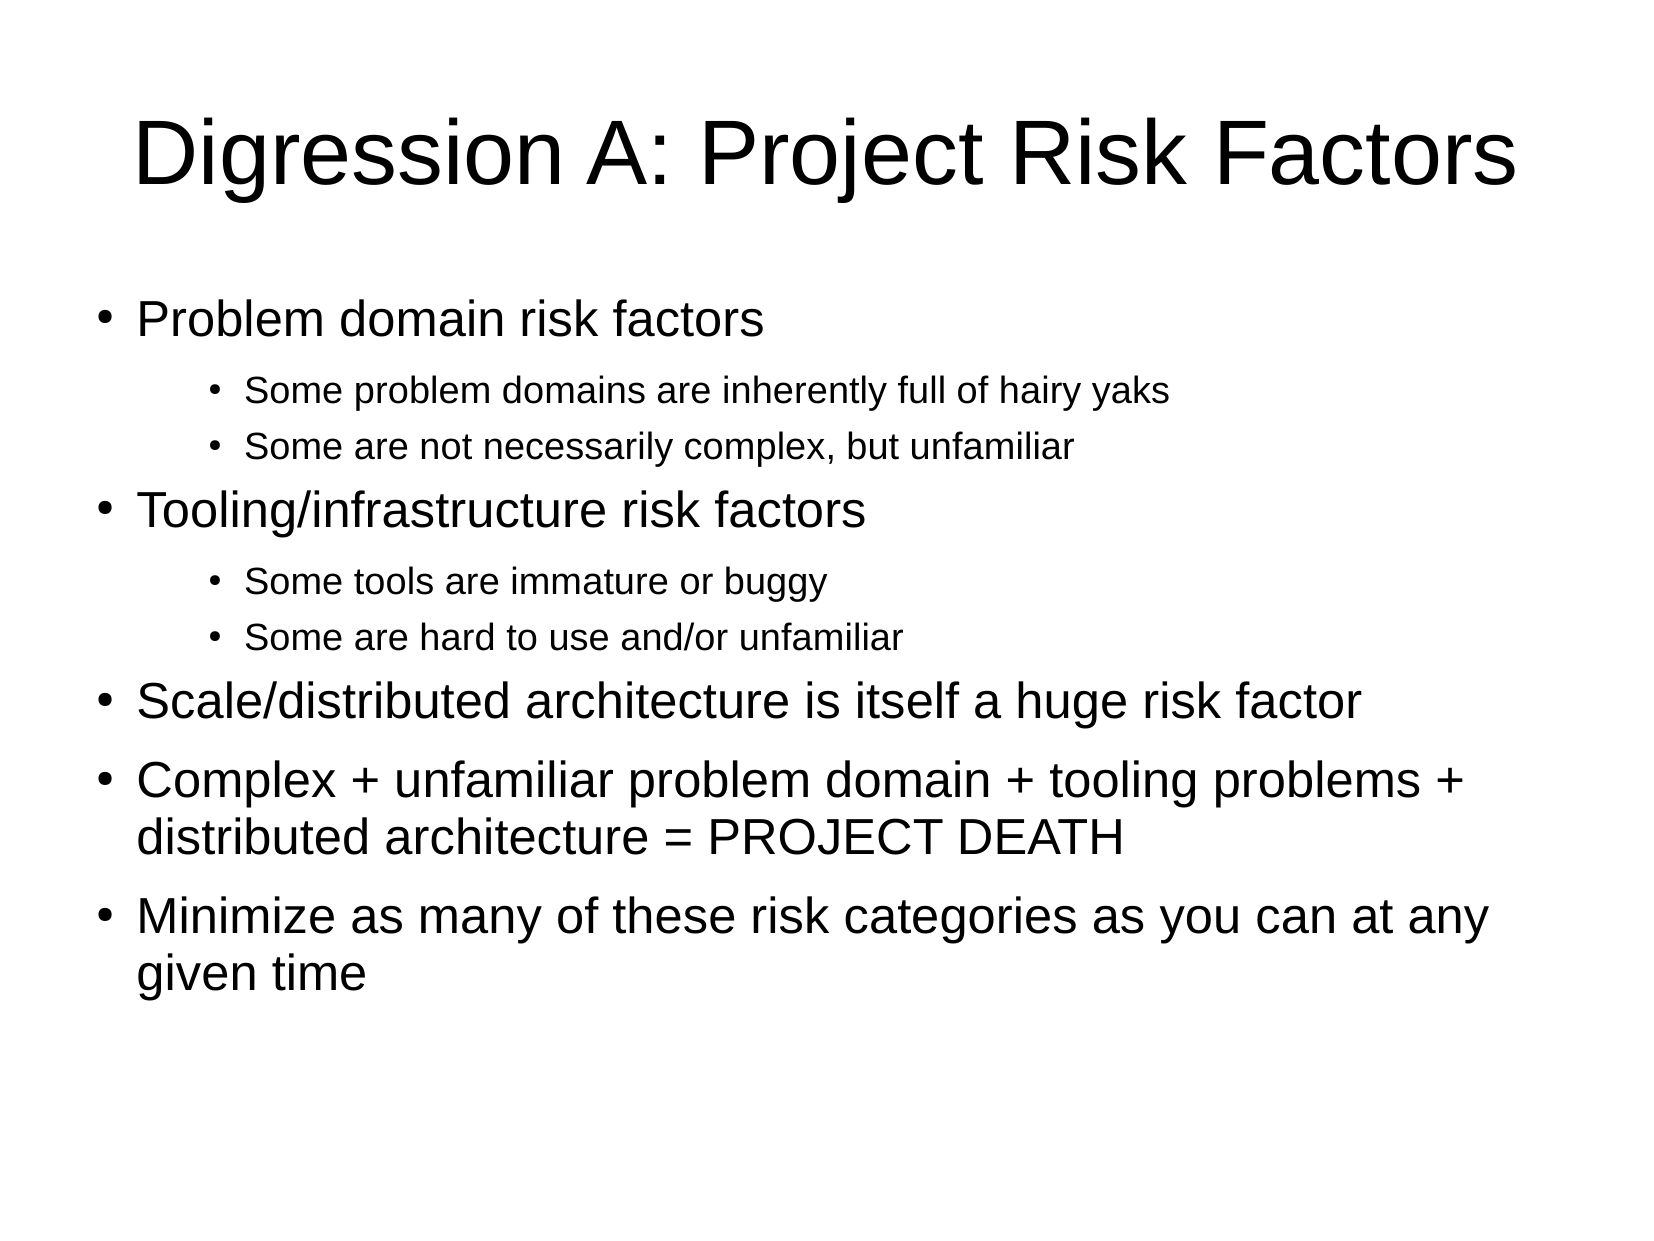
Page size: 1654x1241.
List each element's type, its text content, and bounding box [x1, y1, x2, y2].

list Problem domain risk factors Some problem domains are inherently full of hairy yaks Some are not necessarily complex, but unfamiliar Tooling/infrastructure risk factors Some tools are immature or buggy Some are hard to use and/or unfamiliar Scale/distributed architecture is itself a huge risk factor Complex + unfamiliar problem domain + tooling problems + distributed architecture = PROJECT DEATH Minimize as many of these risk categories as you can at any given time [82, 290, 1571, 1010]
title Digression A: Project Risk Factors [82, 49, 1571, 257]
